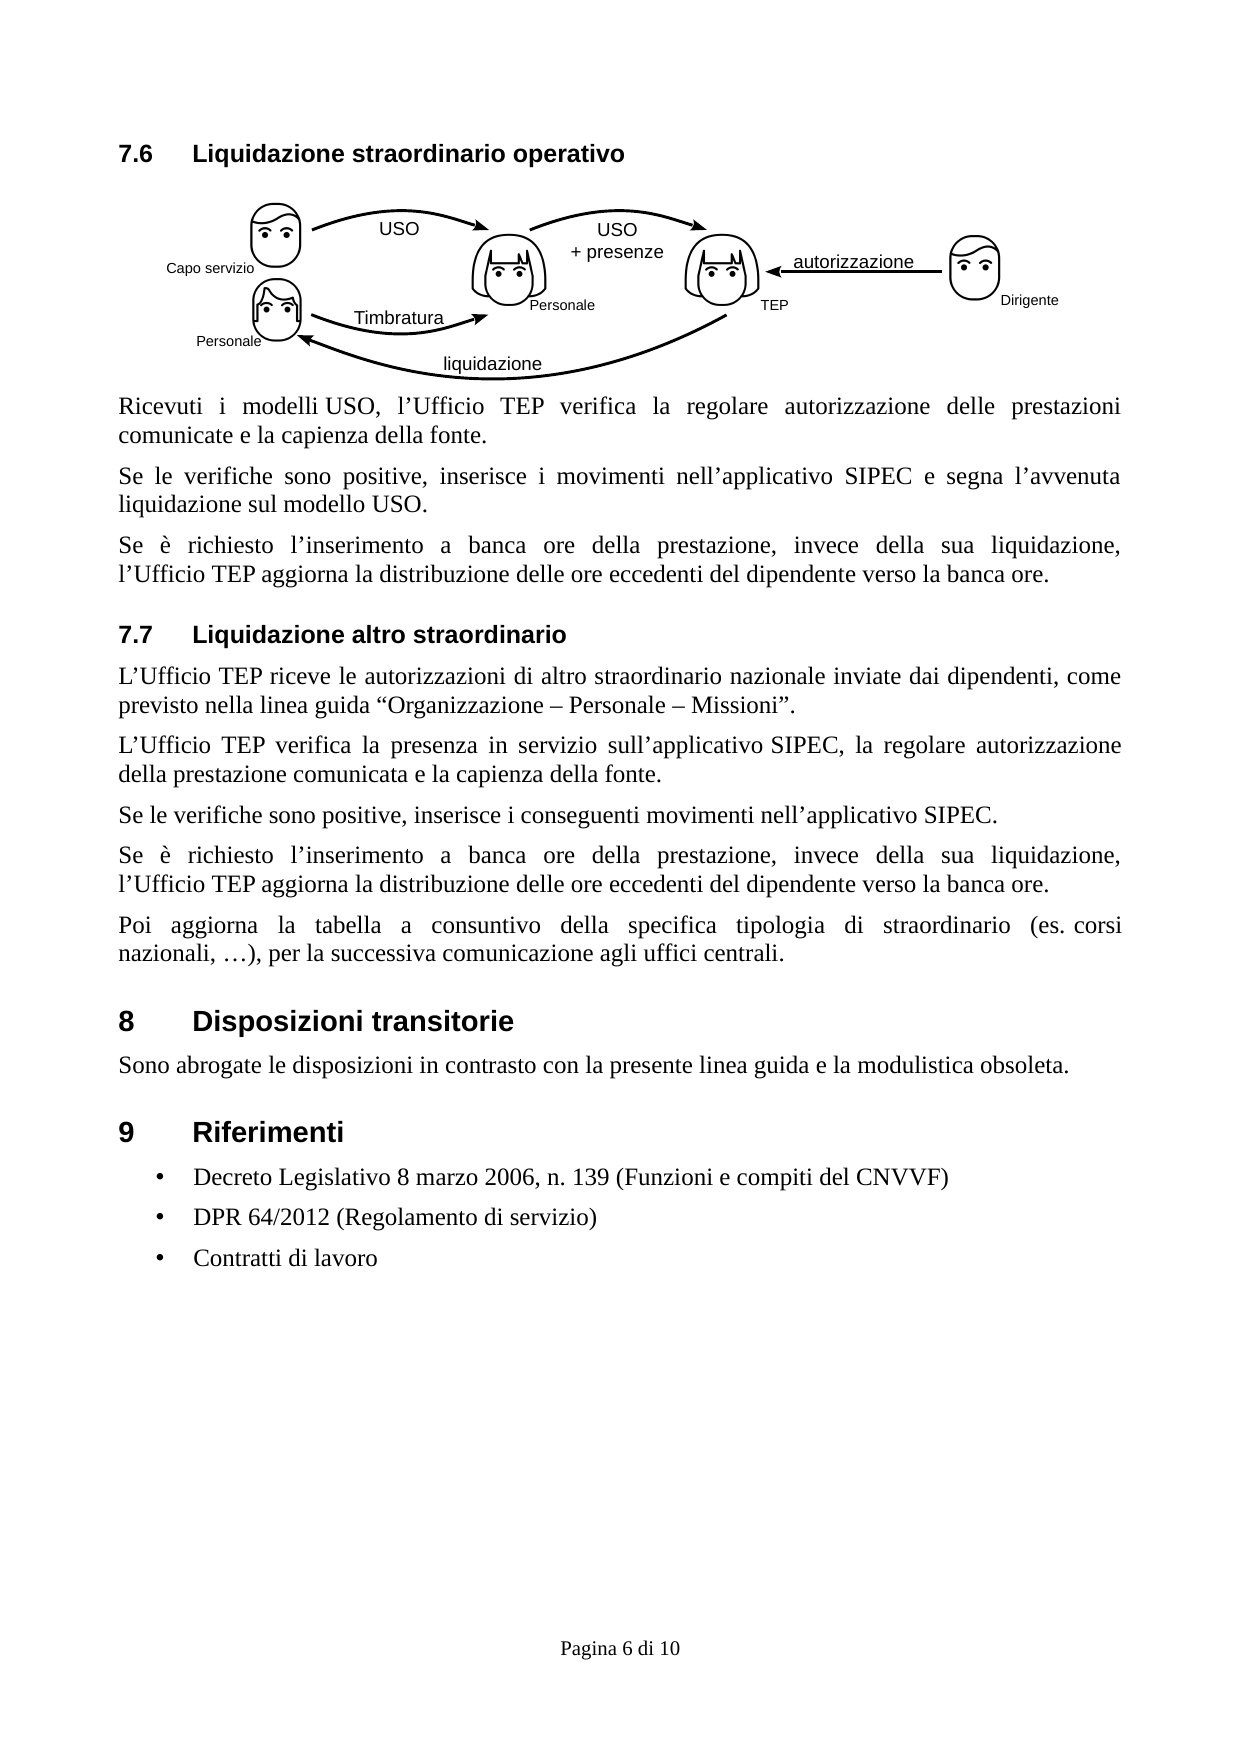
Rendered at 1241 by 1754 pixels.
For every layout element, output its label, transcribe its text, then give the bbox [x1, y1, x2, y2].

picture [917, 212, 1046, 303]
list Decreto Legislativo 8 marzo 2006, n. 139 (Funzioni e compiti del CNVVF) [156, 1162, 1122, 1190]
subtitle Liquidazione altro straordinario [118, 620, 1122, 649]
text L’Ufficio TEP riceve le autorizzazioni di altro straordinario nazionale inviate dai dipendenti, come previsto nella linea guida “Organizzazione – Personale – Missioni”. [118, 661, 1122, 719]
text Sono abrogate le disposizioni in contrasto con la presente linea guida e la modulistica obsoleta. [118, 1050, 1122, 1079]
text L’Ufficio TEP verifica la presenza in servizio sull’applicativo SIPEC, la regolare autorizzazione della prestazione comunicata e la capienza della fonte. [118, 731, 1122, 788]
text Se le verifiche sono positive, inserisce i movimenti nell’applicativo SIPEC e segna l’avvenuta liquidazione sul modello USO. [118, 461, 1122, 518]
list DPR 64/2012 (Regolamento di servizio) [156, 1202, 1122, 1231]
subtitle Liquidazione straordinario operativo [118, 139, 1122, 168]
picture [453, 216, 578, 311]
text Se è richiesto l’inserimento a banca ore della prestazione, invece della sua liquidazione, l’Ufficio TEP aggiorna la distribuzione delle ore eccedenti del dipendente verso la banca ore. [118, 530, 1122, 587]
text Ricevuti i modelli USO, l’Ufficio TEP verifica la regolare autorizzazione delle prestazioni comunicate e la capienza della fonte. [118, 391, 1122, 449]
text Se le verifiche sono positive, inserisce i conseguenti movimenti nell’applicativo SIPEC. [118, 800, 1122, 829]
text Se è richiesto l’inserimento a banca ore della prestazione, invece della sua liquidazione, l’Ufficio TEP aggiorna la distribuzione delle ore eccedenti del dipendente verso la banca ore. [118, 840, 1122, 898]
picture [666, 216, 791, 311]
picture [218, 180, 347, 352]
subtitle Riferimenti [118, 1116, 1122, 1149]
text Poi aggiorna la tabella a consuntivo della specifica tipologia di straordinario (es. corsi nazionali, …), per la successiva comunicazione agli uffici centrali. [118, 910, 1122, 967]
subtitle Disposizioni transitorie [118, 1004, 1122, 1037]
list Contratti di lavoro [156, 1243, 1122, 1271]
